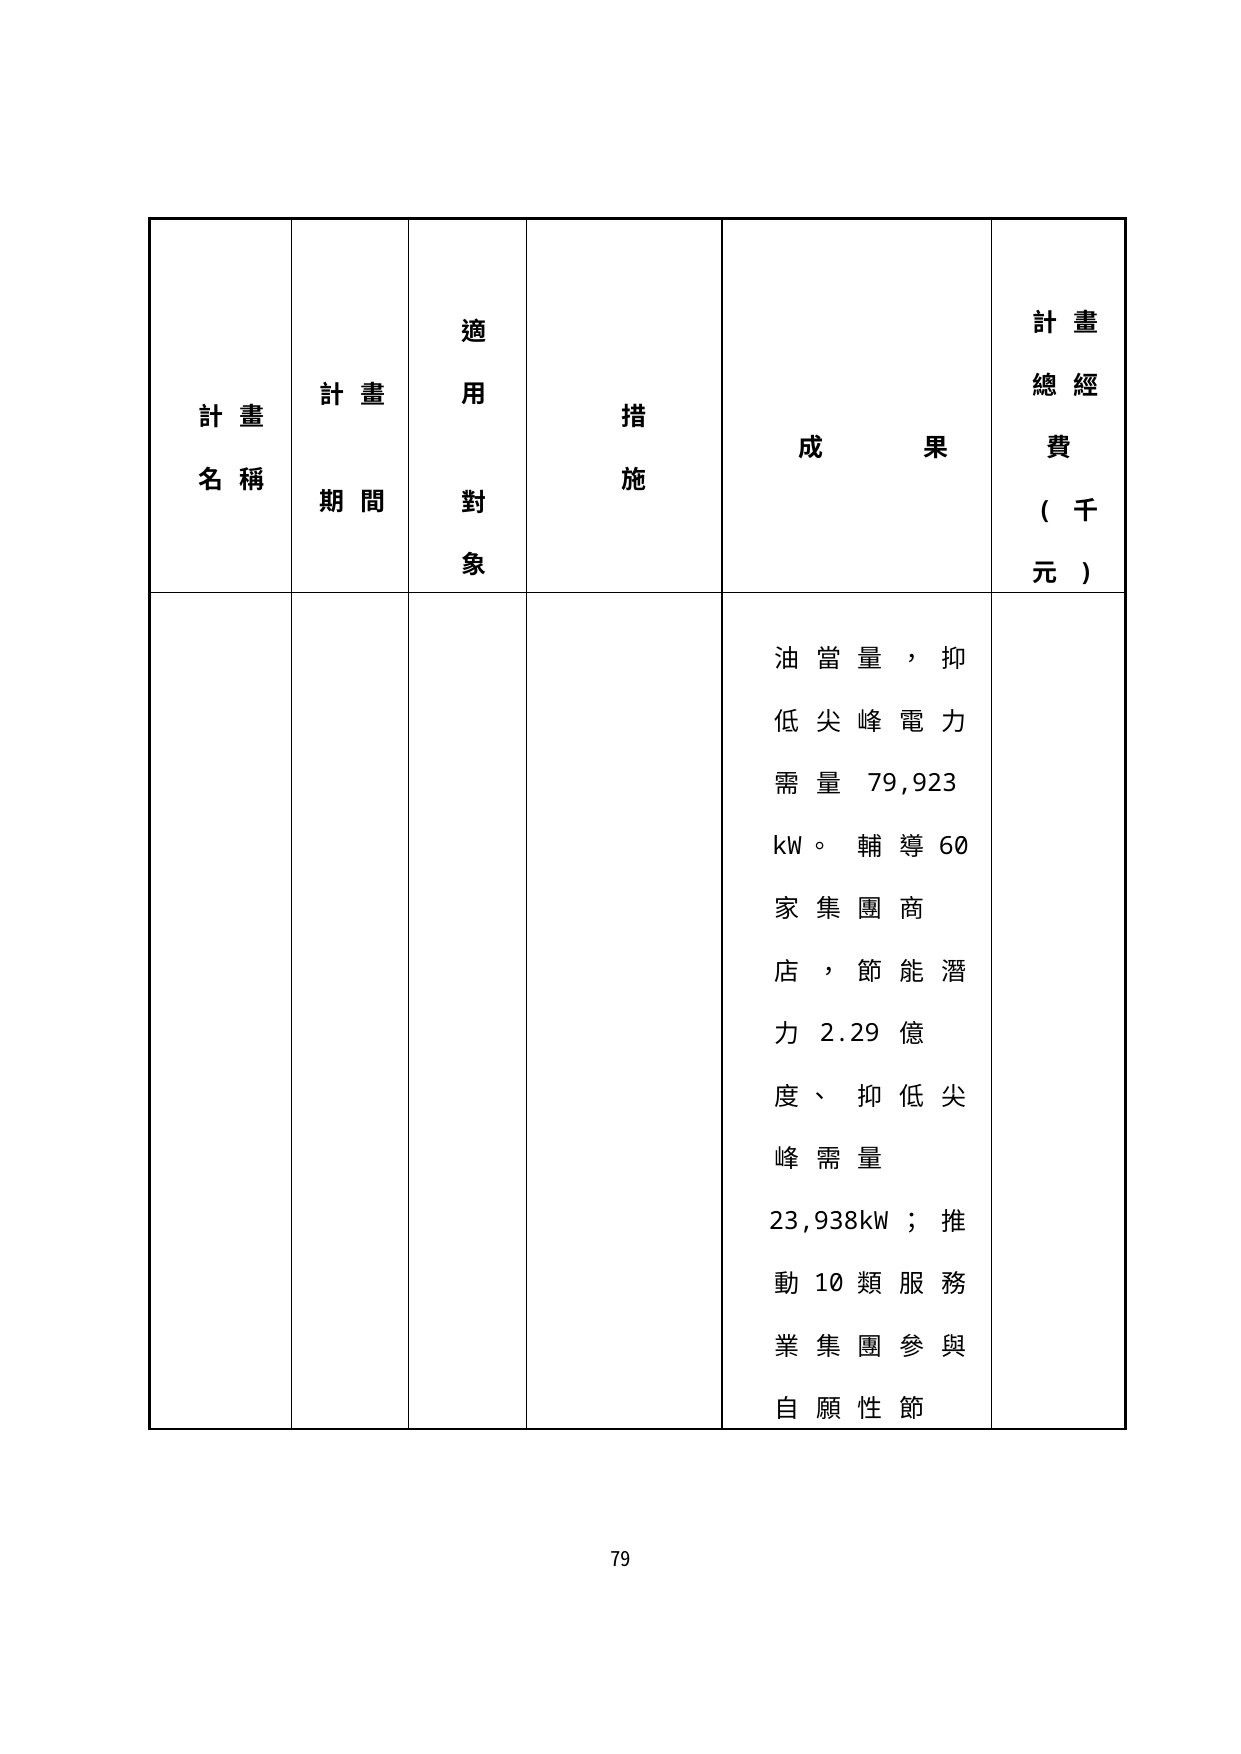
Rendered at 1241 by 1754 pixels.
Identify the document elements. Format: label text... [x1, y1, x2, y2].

table_cell [409, 593, 526, 1428]
table_cell [527, 593, 721, 1428]
table_header 計畫總經 費(千元) [992, 220, 1124, 592]
table_cell [992, 593, 1124, 1428]
table_header 措 施 [527, 220, 721, 592]
table_header 計畫名稱 [151, 220, 291, 592]
table_cell 油當量，抑低尖峰電力需量79,923 kW。輔導60家集團商店，節能潛力2.29億度、抑低尖峰需量23,938kW；推動10類服務業集團參與自願性節 [723, 593, 991, 1428]
table_cell [292, 593, 408, 1428]
table_header 計畫 期間 [292, 220, 408, 592]
table_header 適用 對象 [409, 220, 526, 592]
table_cell [151, 593, 291, 1428]
table_header 成 果 [723, 220, 991, 592]
